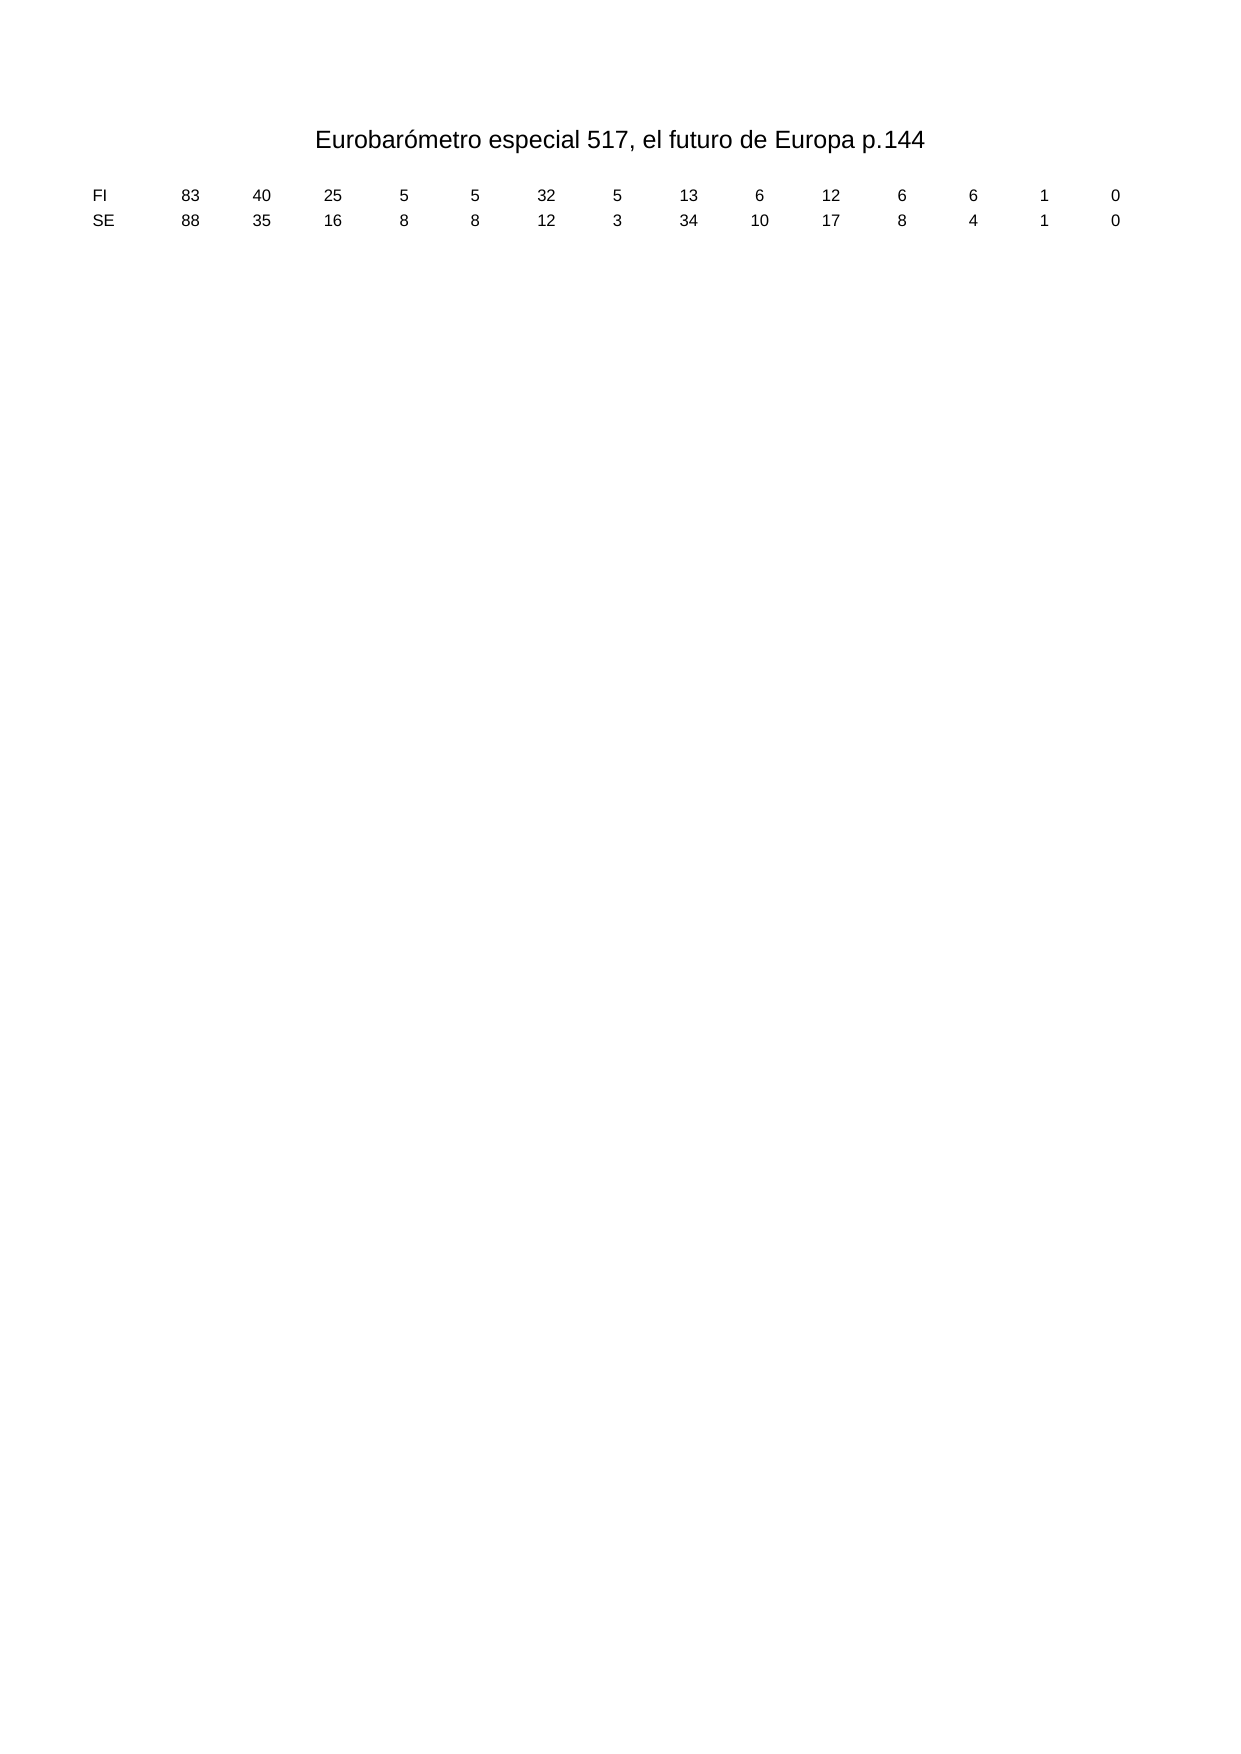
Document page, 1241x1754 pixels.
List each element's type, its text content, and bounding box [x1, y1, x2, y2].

table_cell SE [89, 208, 155, 233]
table_cell 0 [1080, 208, 1151, 233]
table_cell 0 [1080, 183, 1151, 208]
table_cell FI [89, 183, 155, 208]
table_cell 1 [1009, 208, 1080, 233]
table_cell 8 [866, 208, 937, 233]
table_cell 6 [938, 183, 1009, 208]
table_cell 5 [440, 183, 511, 208]
table_cell 17 [795, 208, 866, 233]
table_cell 6 [724, 183, 795, 208]
table_cell 10 [724, 208, 795, 233]
table_cell 1 [1009, 183, 1080, 208]
table_cell 35 [226, 208, 297, 233]
table_cell 8 [440, 208, 511, 233]
table_cell 12 [511, 208, 582, 233]
table_cell 3 [582, 208, 653, 233]
table_cell 32 [511, 183, 582, 208]
table_cell 25 [297, 183, 368, 208]
table_cell 13 [653, 183, 724, 208]
table_cell 8 [368, 208, 439, 233]
table_cell 4 [938, 208, 1009, 233]
table_cell 40 [226, 183, 297, 208]
table_cell 34 [653, 208, 724, 233]
table_cell 12 [795, 183, 866, 208]
table_cell 6 [866, 183, 937, 208]
table_cell 5 [368, 183, 439, 208]
table_cell 88 [155, 208, 226, 233]
table_cell 83 [155, 183, 226, 208]
table_cell 16 [297, 208, 368, 233]
table_cell 5 [582, 183, 653, 208]
